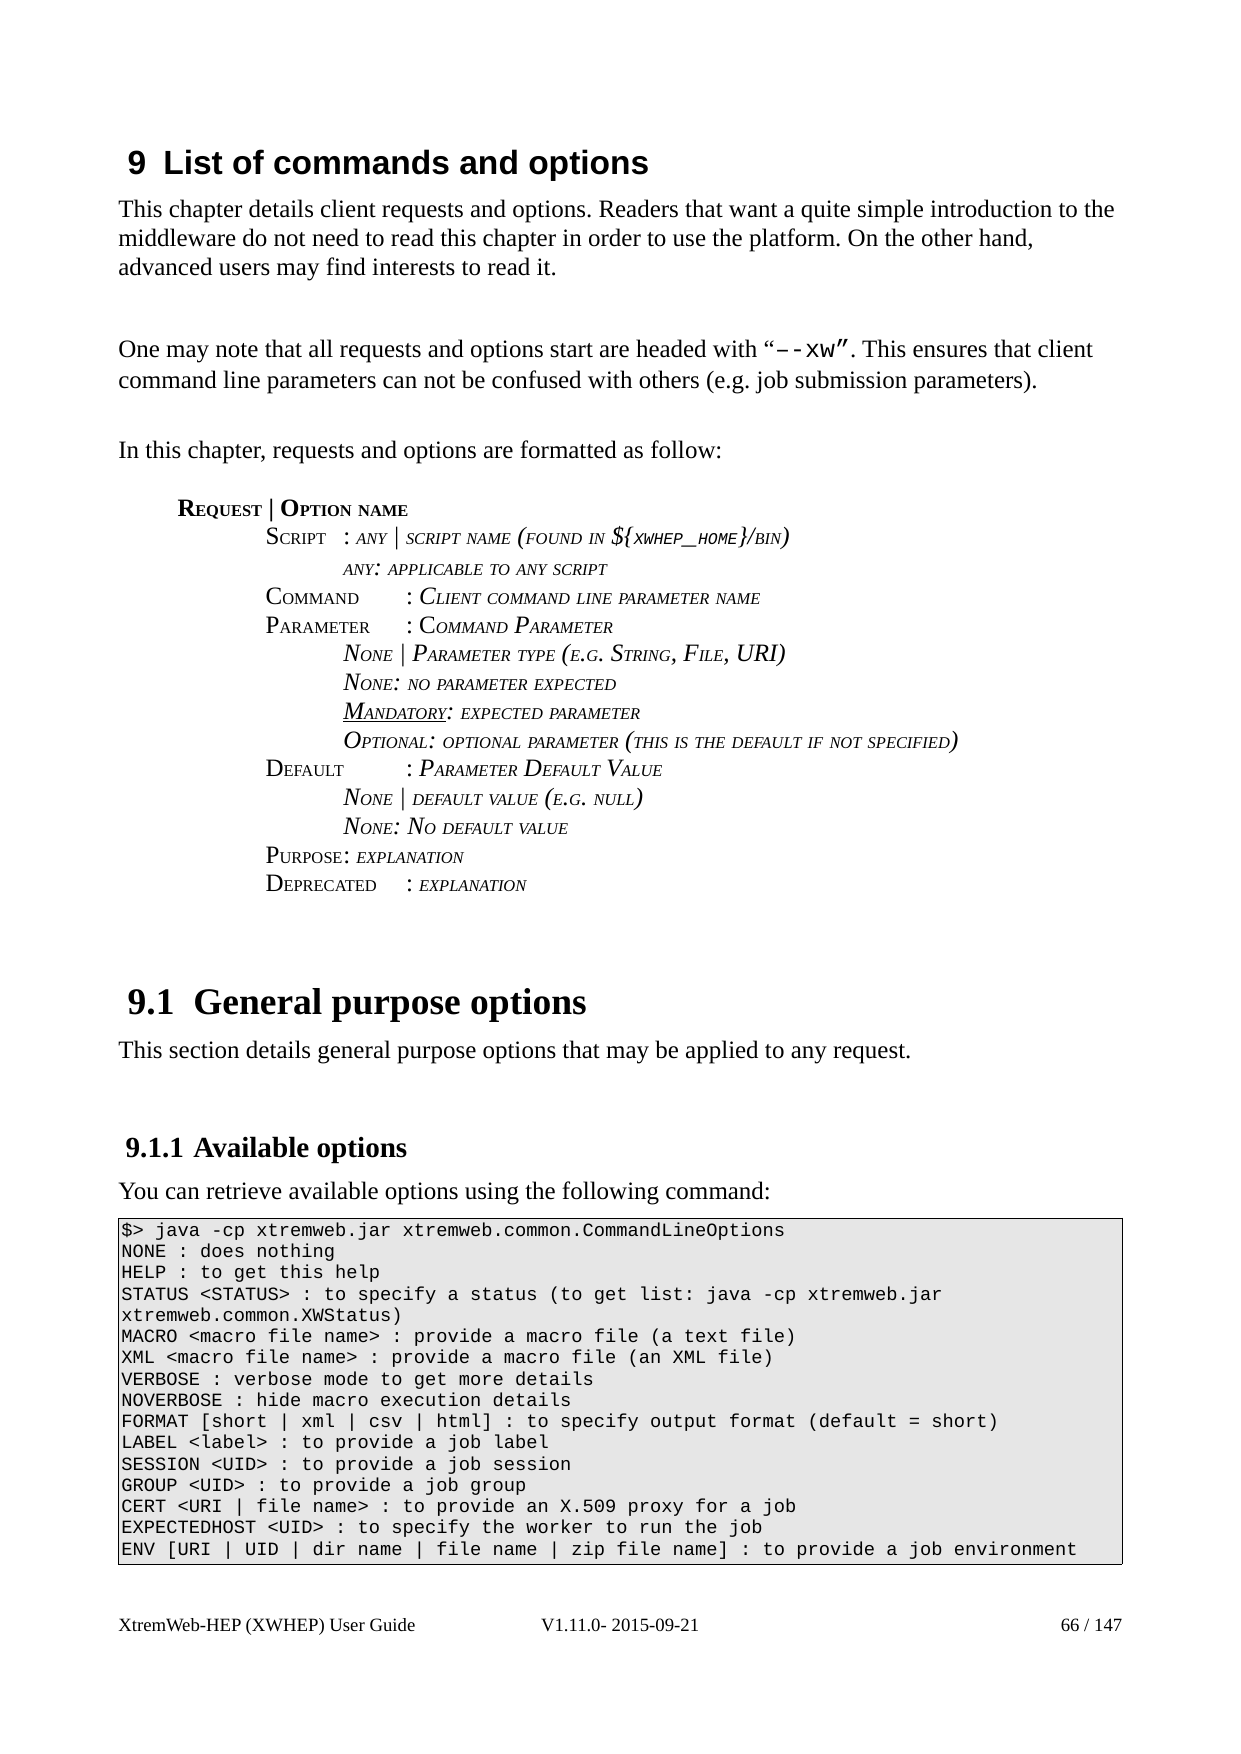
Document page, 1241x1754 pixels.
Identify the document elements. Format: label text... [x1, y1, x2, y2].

text ENV [URI | UID | dir name | file name | zip file name] : to provide a job environment [119, 1536, 1122, 1564]
text This section details general purpose options that may be applied to any request. [118, 1035, 1122, 1064]
text One may note that all requests and options start are headed with “–-xw”. This ensures that client command line parameters can not be confused with others (e.g. job submission parameters). [118, 334, 1122, 394]
text None | Parameter type (e.g. String, File, URI) [265, 638, 1122, 667]
subtitle Available options [118, 1130, 1122, 1164]
text Mandatory: expected parameter [265, 696, 1122, 725]
text None | default value (e.g. null) [265, 782, 1122, 811]
text Request | Option name [177, 493, 1122, 521]
text LABEL <label> : to provide a job label [119, 1430, 1122, 1451]
text any: applicable to any script [265, 552, 1122, 581]
text None: No default value [265, 811, 1122, 840]
text HELP : to get this help [119, 1260, 1122, 1281]
text Script : any | script name (found in ${xwhep_home}/bin) [265, 521, 1122, 552]
text In this chapter, requests and options are formatted as follow: [118, 435, 1122, 464]
text Parameter : Command Parameter [265, 610, 1122, 638]
text EXPECTEDHOST <UID> : to specify the worker to run the job [119, 1515, 1122, 1536]
text XML <macro file name> : provide a macro file (an XML file) [119, 1345, 1122, 1366]
text VERBOSE : verbose mode to get more details [119, 1366, 1122, 1388]
text Command : Client command line parameter name [265, 581, 1122, 610]
text None: no parameter expected [265, 667, 1122, 696]
subtitle List of commands and options [118, 143, 1122, 182]
text Optional: optional parameter (this is the default if not specified) [265, 725, 1122, 753]
text NONE : does nothing [119, 1239, 1122, 1260]
text STATUS <STATUS> : to specify a status (to get list: java -cp xtremweb.jar xtremweb.common.XWStatus) [119, 1281, 1122, 1324]
text Default : Parameter Default Value [265, 753, 1122, 782]
text You can retrieve available options using the following command: [118, 1176, 1122, 1205]
text FORMAT [short | xml | csv | html] : to specify output format (default = short) [119, 1409, 1122, 1430]
text $> java -cp xtremweb.jar xtremweb.common.CommandLineOptions [119, 1219, 1122, 1239]
text Deprecated : explanation [265, 868, 1122, 897]
text This chapter details client requests and options. Readers that want a quite simple introduction to the middleware do not need to read this chapter in order to use the platform. On the other hand, advanced users may find interests to read it. [118, 194, 1122, 281]
text CERT <URI | file name> : to provide an X.509 proxy for a job [119, 1494, 1122, 1515]
text MACRO <macro file name> : provide a macro file (a text file) [119, 1324, 1122, 1345]
text NOVERBOSE : hide macro execution details [119, 1388, 1122, 1409]
text SESSION <UID> : to provide a job session [119, 1451, 1122, 1473]
subtitle General purpose options [118, 980, 1122, 1023]
text Purpose : explanation [265, 840, 1122, 868]
text GROUP <UID> : to provide a job group [119, 1473, 1122, 1494]
